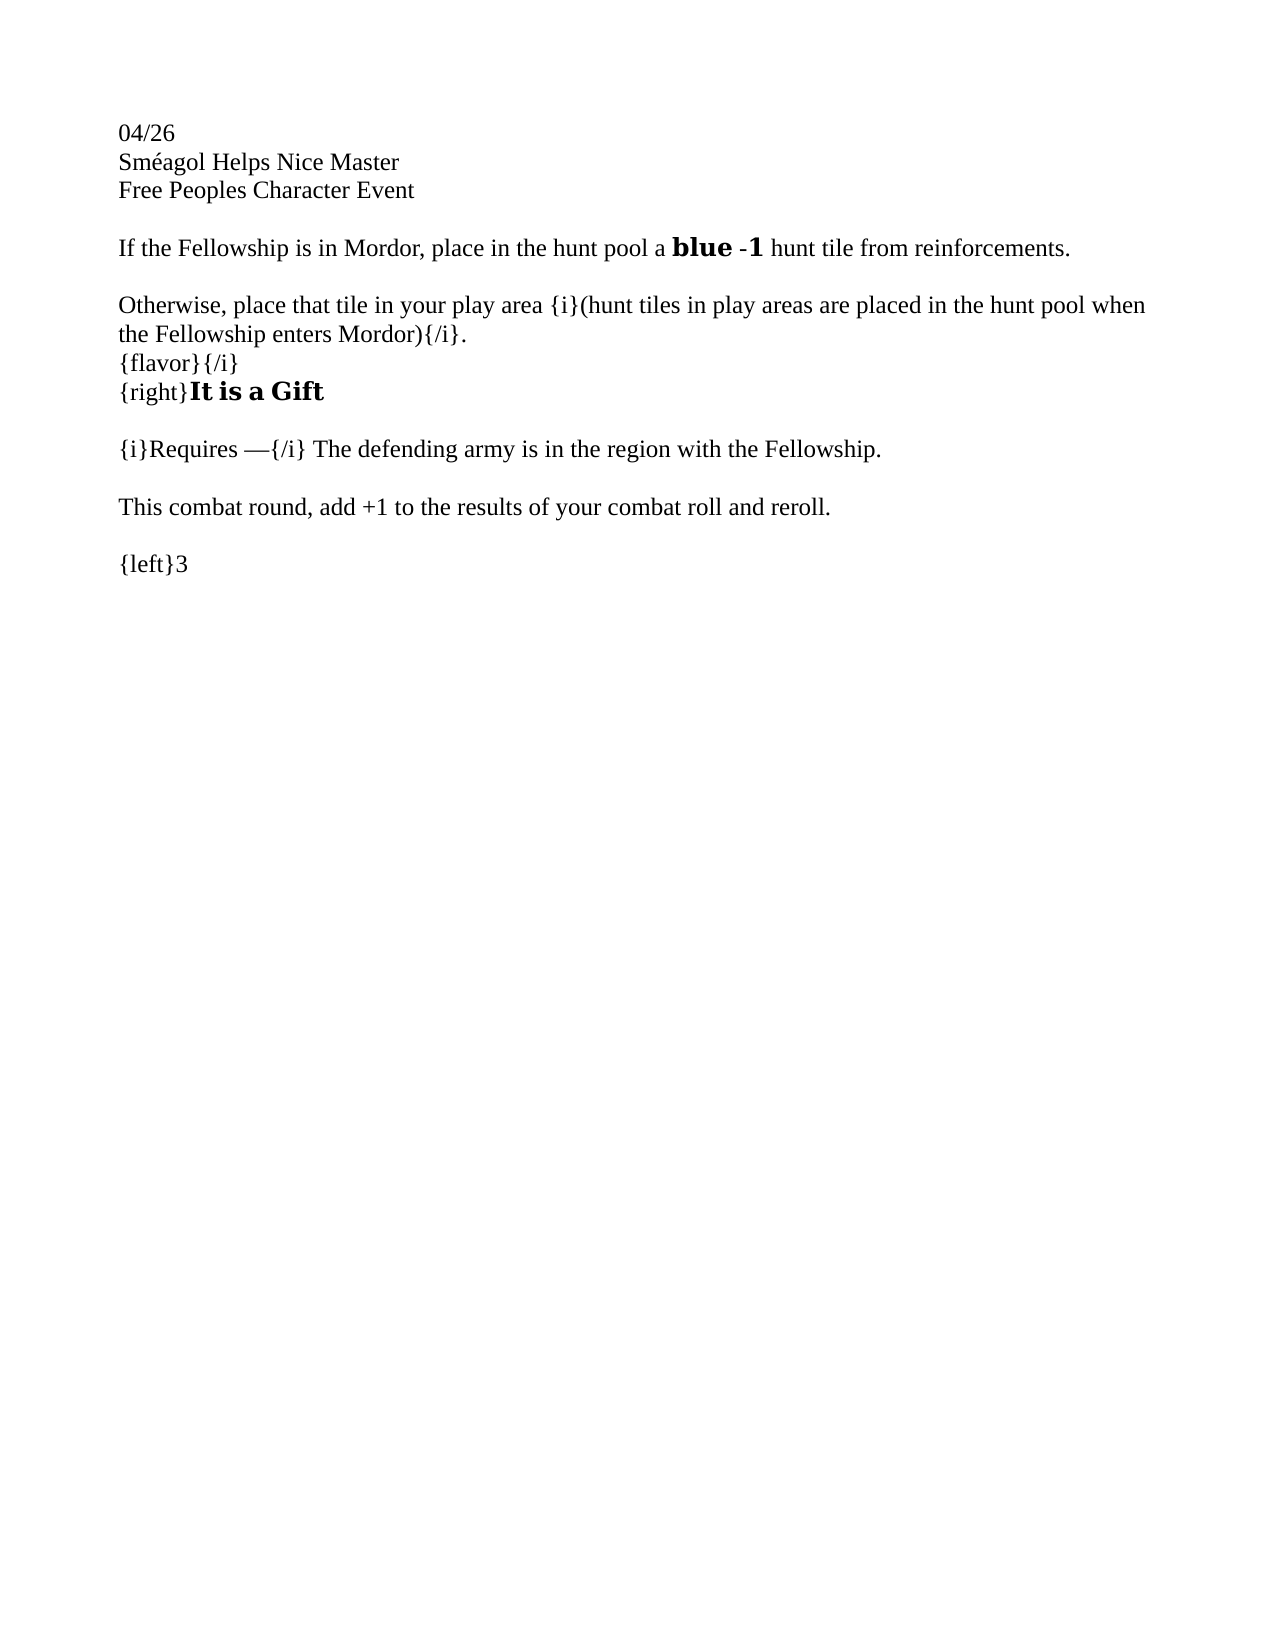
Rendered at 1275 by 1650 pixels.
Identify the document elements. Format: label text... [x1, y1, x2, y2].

text {i}Requires —{/i} The defending army is in the region with the Fellowship. [118, 434, 1157, 463]
text If the Fellowship is in Mordor, place in the hunt pool a 𝐛𝐥𝐮𝐞 -𝟏 hunt tile from reinforcements. [118, 233, 1157, 262]
text 04/26 [118, 118, 1157, 147]
text {right}𝐈𝐭 𝐢𝐬 𝐚 𝐆𝐢𝐟𝐭 [118, 377, 1157, 406]
text Otherwise, place that tile in your play area {i}(hunt tiles in play areas are placed in the hunt pool when the Fellowship enters Mordor){/i}. [118, 291, 1157, 348]
text This combat round, add +1 to the results of your combat roll and reroll. [118, 492, 1157, 521]
text {left}3 [118, 549, 1157, 578]
text Free Peoples Character Event [118, 176, 1157, 204]
text {flavor}{/i} [118, 348, 1157, 377]
text Sméagol Helps Nice Master [118, 147, 1157, 176]
